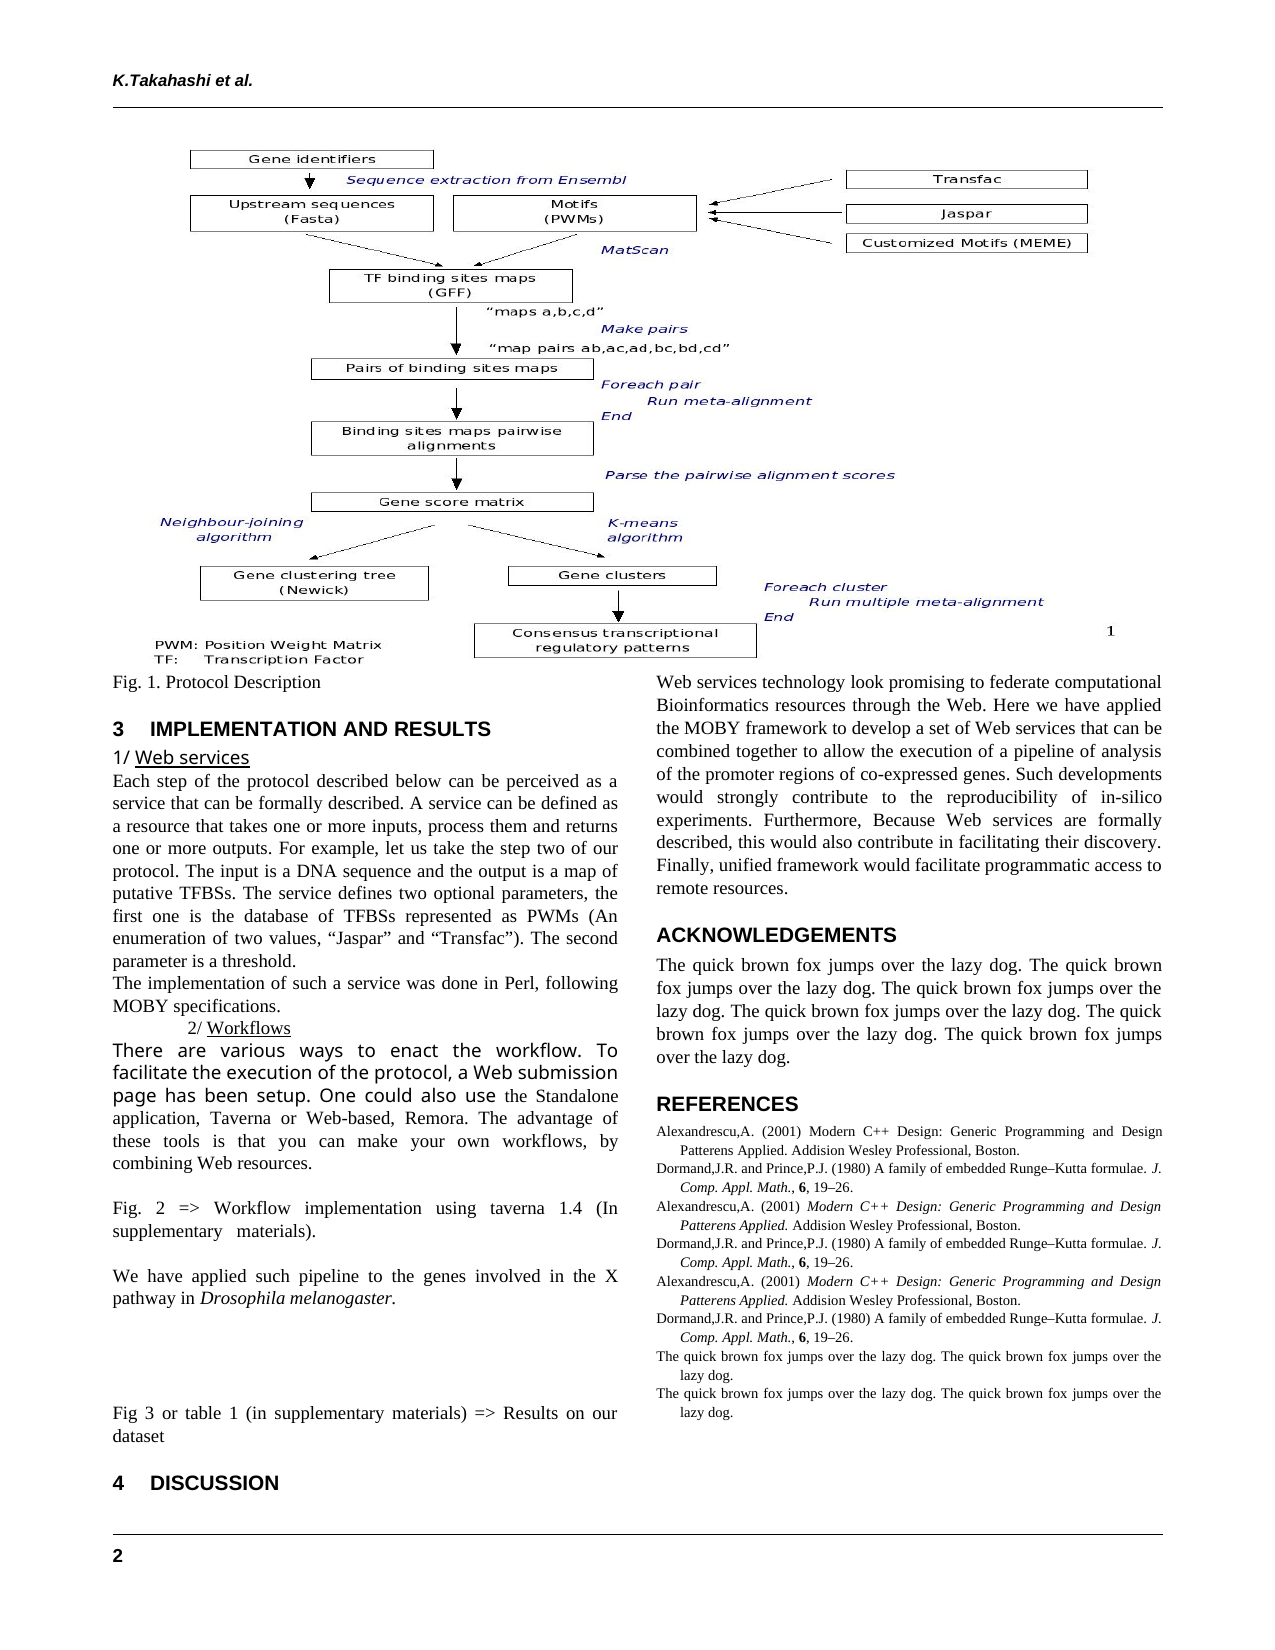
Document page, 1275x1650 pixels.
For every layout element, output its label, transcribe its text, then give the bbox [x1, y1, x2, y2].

text Dormand,J.R. and Prince,P.J. (1980) A family of embedded Runge–Kutta formulae. J. Comp. Appl. Math., 6, 19–26. [656, 1159, 1163, 1196]
text Fig 3 or table 1 (in supplementary materials) => Results on our dataset [112, 1401, 619, 1447]
text Alexandrescu,A. (2001) Modern C++ Design: Generic Programming and Design Patterens Applied. Addision Wesley Professional, Boston. [656, 1271, 1163, 1309]
text Alexandrescu,A. (2001) Modern C++ Design: Generic Programming and Design Patterens Applied. Addision Wesley Professional, Boston. [656, 1121, 1163, 1159]
text Dormand,J.R. and Prince,P.J. (1980) A family of embedded Runge–Kutta formulae. J. Comp. Appl. Math., 6, 19–26. [656, 1234, 1163, 1271]
text The quick brown fox jumps over the lazy dog. The quick brown fox jumps over the lazy dog. [656, 1346, 1163, 1384]
text Dormand,J.R. and Prince,P.J. (1980) A family of embedded Runge–Kutta formulae. J. Comp. Appl. Math., 6, 19–26. [656, 1309, 1163, 1346]
text Fig. 2 => Workflow implementation using taverna 1.4 (In supplementary materials). [112, 1197, 619, 1242]
text We have applied such pipeline to the genes involved in the X pathway in Drosophila melanogaster. [112, 1264, 619, 1309]
text References [656, 1091, 1163, 1116]
text acknowledgements [656, 923, 1163, 948]
picture [118, 145, 1168, 671]
text The quick brown fox jumps over the lazy dog. The quick brown fox jumps over the lazy dog. [656, 1384, 1163, 1421]
subtitle IMPLEMENTATION AND results [112, 717, 619, 742]
text Each step of the protocol described below can be perceived as a service that can be formally described. A service can be defined as a resource that takes one or more inputs, process them and returns one or more outputs. For example, let us take the step two of our protocol. The input is a DNA sequence and the output is a map of putative TFBSs. The service defines two optional parameters, the first one is the database of TFBSs represented as PWMs (An enumeration of two values, “Jaspar” and “Transfac”). The second parameter is a threshold. [112, 769, 619, 972]
text The implementation of such a service was done in Perl, following MOBY specifications. [112, 972, 619, 1017]
text 1/ Web services [112, 747, 619, 769]
text 2/ Workflows [112, 1017, 619, 1039]
text Alexandrescu,A. (2001) Modern C++ Design: Generic Programming and Design Patterens Applied. Addision Wesley Professional, Boston. [656, 1196, 1163, 1234]
text Web services technology look promising to federate computational Bioinformatics resources through the Web. Here we have applied the MOBY framework to develop a set of Web services that can be combined together to allow the execution of a pipeline of analysis of the promoter regions of co-expressed genes. Such developments would strongly contribute to the reproducibility of in-silico experiments. Furthermore, Because Web services are formally described, this would also contribute in facilitating their discovery. Finally, unified framework would facilitate programmatic access to remote resources. [656, 671, 1163, 899]
text There are various ways to enact the workflow. To facilitate the execution of the protocol, a Web submission page has been setup. One could also use the Standalone application, Taverna or Web-based, Remora. The advantage of these tools is that you can make your own workflows, by combining Web resources. [112, 1039, 619, 1174]
text Fig. 1. Protocol Description [112, 146, 619, 693]
subtitle DISCUSSION [112, 1470, 619, 1495]
text The quick brown fox jumps over the lazy dog. The quick brown fox jumps over the lazy dog. The quick brown fox jumps over the lazy dog. The quick brown fox jumps over the lazy dog. The quick brown fox jumps over the lazy dog. The quick brown fox jumps over the lazy dog. [656, 953, 1163, 1068]
